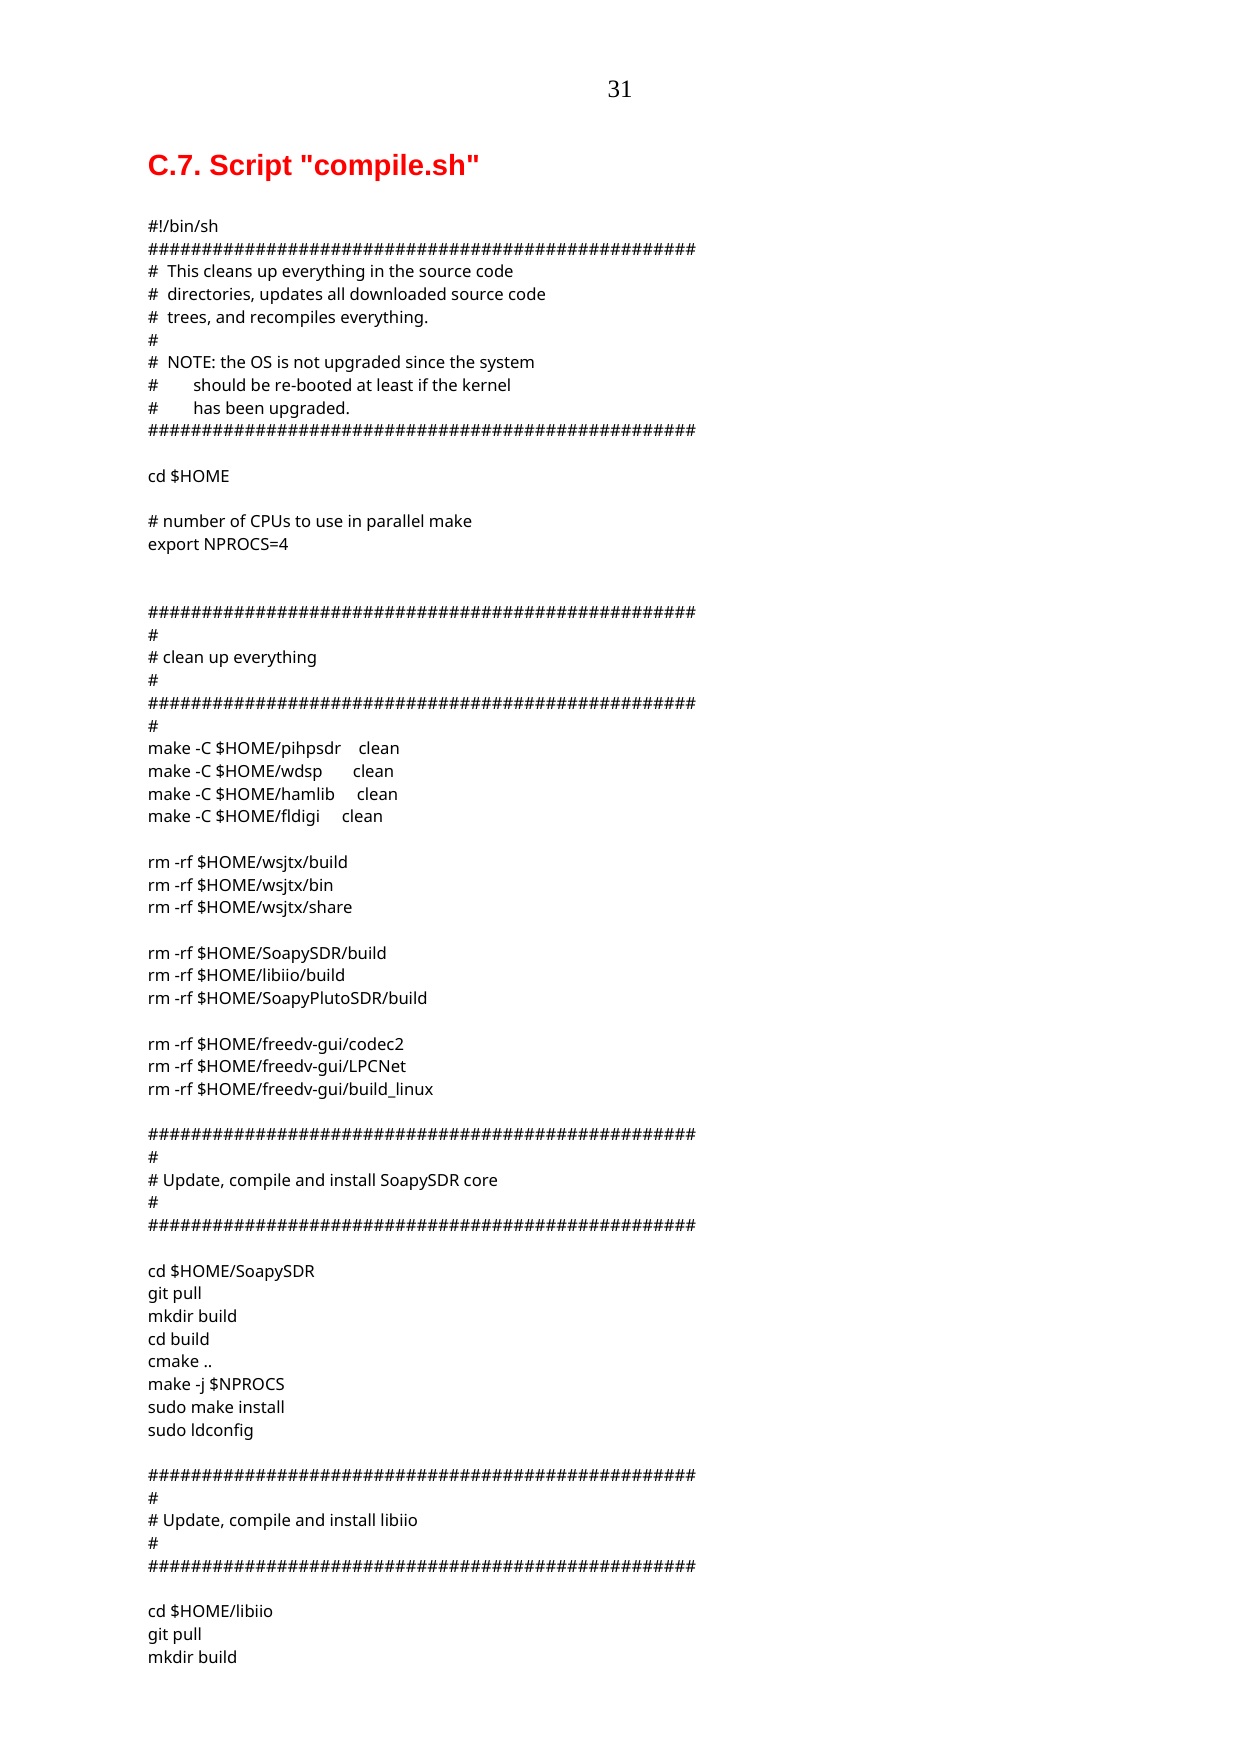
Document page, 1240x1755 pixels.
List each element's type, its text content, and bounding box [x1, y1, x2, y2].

text cd build [148, 1327, 1092, 1350]
text ################################################### [148, 1464, 1092, 1486]
text ################################################### [148, 601, 1092, 623]
text ################################################### [148, 1554, 1092, 1577]
text # has been upgraded. [148, 396, 1092, 419]
text rm -rf $HOME/wsjtx/build [148, 851, 1092, 873]
text rm -rf $HOME/SoapySDR/build [148, 941, 1092, 964]
text # [148, 1146, 1092, 1168]
text #!/bin/sh [148, 215, 1092, 237]
text ################################################### [148, 692, 1092, 714]
text # This cleans up everything in the source code [148, 260, 1092, 283]
text # [148, 1486, 1092, 1509]
text # [148, 669, 1092, 692]
text # [148, 328, 1092, 351]
text mkdir build [148, 1305, 1092, 1327]
text rm -rf $HOME/libiio/build [148, 964, 1092, 987]
text # should be re-booted at least if the kernel [148, 374, 1092, 396]
text make -C $HOME/wdsp clean [148, 760, 1092, 782]
text ################################################### [148, 1123, 1092, 1146]
text # Update, compile and install SoapySDR core [148, 1168, 1092, 1191]
text rm -rf $HOME/SoapyPlutoSDR/build [148, 987, 1092, 1009]
text # [148, 714, 1092, 737]
text ################################################### [148, 1214, 1092, 1237]
text git pull [148, 1623, 1092, 1645]
text cmake .. [148, 1350, 1092, 1373]
text rm -rf $HOME/wsjtx/share [148, 896, 1092, 919]
text ################################################### [148, 237, 1092, 260]
text git pull [148, 1282, 1092, 1305]
text sudo ldconfig [148, 1418, 1092, 1441]
text sudo make install [148, 1396, 1092, 1418]
text # [148, 1191, 1092, 1214]
text ################################################### [148, 419, 1092, 442]
text # Update, compile and install libiio [148, 1509, 1092, 1532]
text rm -rf $HOME/freedv-gui/LPCNet [148, 1055, 1092, 1078]
text # directories, updates all downloaded source code [148, 283, 1092, 306]
text mkdir build [148, 1645, 1092, 1668]
text make -C $HOME/fldigi clean [148, 805, 1092, 828]
text # [148, 1532, 1092, 1554]
text C.7. Script "compile.sh" [148, 148, 1092, 181]
text # [148, 623, 1092, 646]
text rm -rf $HOME/freedv-gui/codec2 [148, 1032, 1092, 1055]
text cd $HOME/SoapySDR [148, 1259, 1092, 1282]
text # number of CPUs to use in parallel make [148, 510, 1092, 533]
text cd $HOME [148, 464, 1092, 487]
text # clean up everything [148, 646, 1092, 669]
text rm -rf $HOME/freedv-gui/build_linux [148, 1078, 1092, 1100]
text # NOTE: the OS is not upgraded since the system [148, 351, 1092, 374]
text # trees, and recompiles everything. [148, 306, 1092, 328]
text export NPROCS=4 [148, 533, 1092, 555]
text make -j $NPROCS [148, 1373, 1092, 1396]
text make -C $HOME/pihpsdr clean [148, 737, 1092, 760]
text make -C $HOME/hamlib clean [148, 782, 1092, 805]
text cd $HOME/libiio [148, 1600, 1092, 1623]
text rm -rf $HOME/wsjtx/bin [148, 873, 1092, 896]
